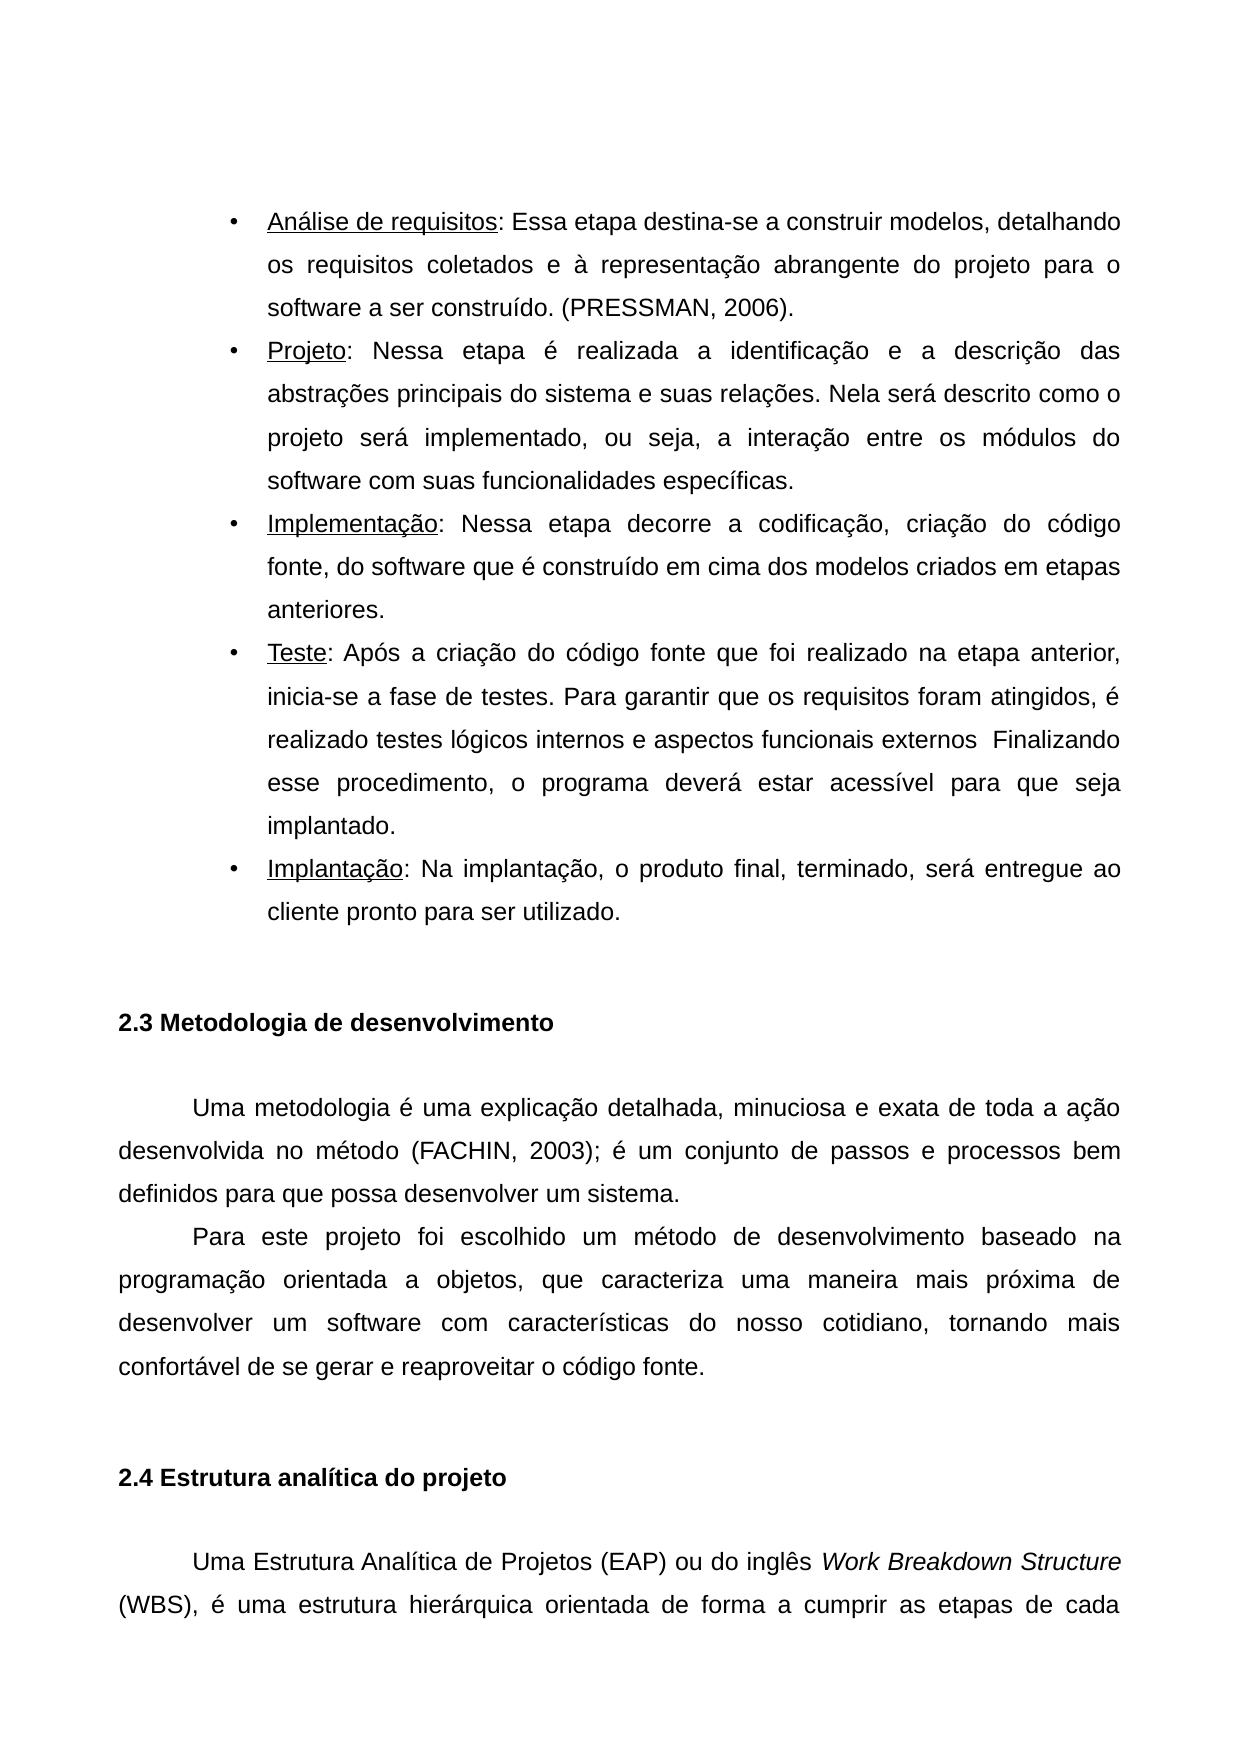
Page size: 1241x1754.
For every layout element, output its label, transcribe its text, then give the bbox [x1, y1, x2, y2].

subtitle 2.3 Metodologia de desenvolvimento [118, 1008, 1122, 1037]
list Projeto: Nessa etapa é realizada a identificação e a descrição das abstrações principais do sistema e suas relações. Nela será descrito como o projeto será implementado, ou seja, a interação entre os módulos do software com suas funcionalidades específicas. [229, 336, 1122, 494]
text Uma Estrutura Analítica de Projetos (EAP) ou do inglês Work Breakdown Structure (WBS), é uma estrutura hierárquica orientada de forma a cumprir as etapas de cada [118, 1547, 1122, 1619]
list Teste: Após a criação do código fonte que foi realizado na etapa anterior, inicia-se a fase de testes. Para garantir que os requisitos foram atingidos, é realizado testes lógicos internos e aspectos funcionais externos Finalizando esse procedimento, o programa deverá estar acessível para que seja implantado. [229, 638, 1122, 839]
text Para este projeto foi escolhido um método de desenvolvimento baseado na programação orientada a objetos, que caracteriza uma maneira mais próxima de desenvolver um software com características do nosso cotidiano, tornando mais confortável de se gerar e reaproveitar o código fonte. [118, 1222, 1122, 1380]
list Implantação: Na implantação, o produto final, terminado, será entregue ao cliente pronto para ser utilizado. [229, 854, 1122, 926]
list Análise de requisitos: Essa etapa destina-se a construir modelos, detalhando os requisitos coletados e à representação abrangente do projeto para o software a ser construído. (PRESSMAN, 2006). [229, 207, 1122, 322]
text Uma metodologia é uma explicação detalhada, minuciosa e exata de toda a ação desenvolvida no método (FACHIN, 2003); é um conjunto de passos e processos bem definidos para que possa desenvolver um sistema. [118, 1093, 1122, 1208]
subtitle 2.4 Estrutura analítica do projeto [118, 1463, 1122, 1492]
list Implementação: Nessa etapa decorre a codificação, criação do código fonte, do software que é construído em cima dos modelos criados em etapas anteriores. [229, 509, 1122, 624]
